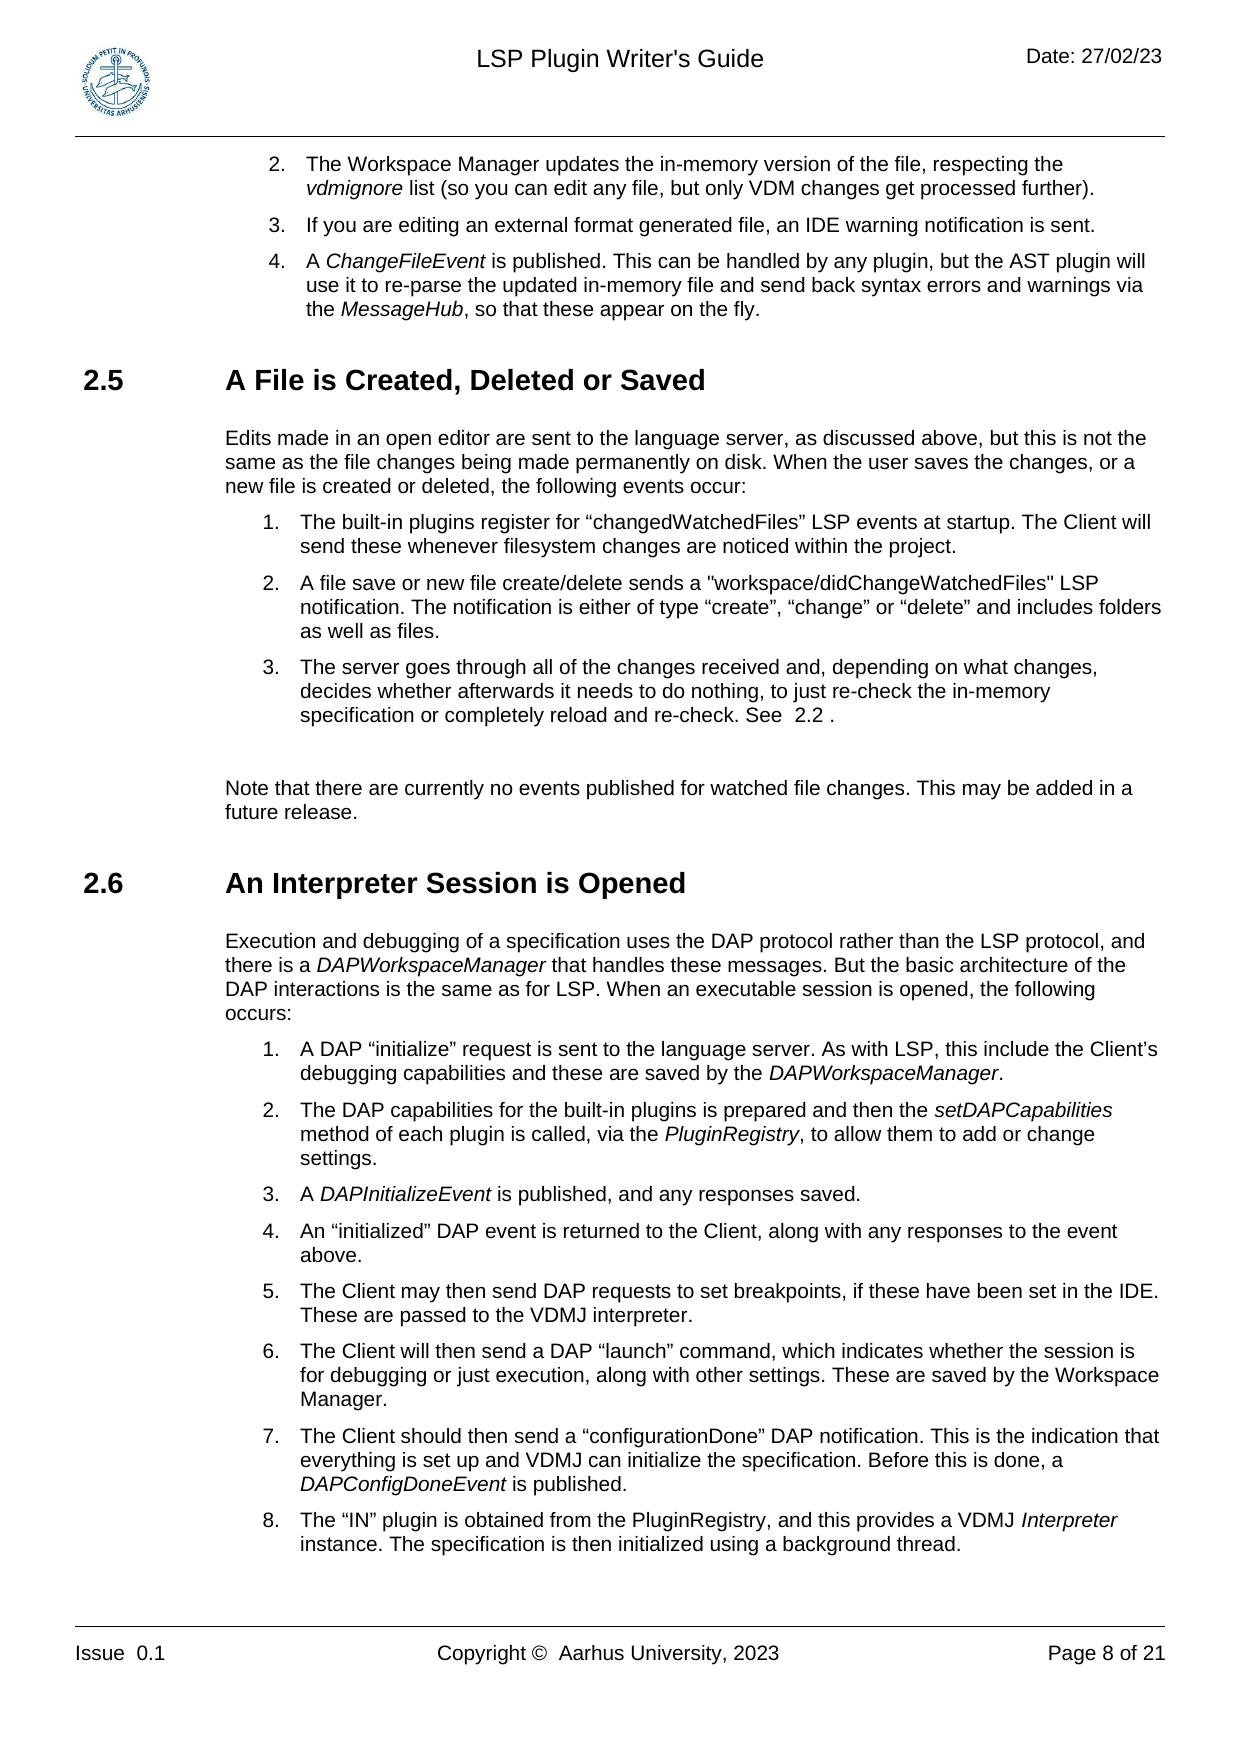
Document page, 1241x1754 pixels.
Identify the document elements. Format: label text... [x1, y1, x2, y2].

list The “IN” plugin is obtained from the PluginRegistry, and this provides a VDMJ Interpreter instance. The specification is then initialized using a background thread. [262, 1508, 1165, 1556]
list An “initialized” DAP event is returned to the Client, along with any responses to the event above. [262, 1219, 1165, 1267]
list The Client may then send DAP requests to set breakpoints, if these have been set in the IDE. These are passed to the VDMJ interpreter. [262, 1279, 1165, 1327]
list The Client should then send a “configurationDone” DAP notification. This is the indication that everything is set up and VDMJ can initialize the specification. Before this is done, a DAPConfigDoneEvent is published. [262, 1424, 1165, 1496]
list The Workspace Manager updates the in-memory version of the file, respecting the vdmignore list (so you can edit any file, but only VDM changes get processed further). [268, 152, 1165, 200]
list A ChangeFileEvent is published. This can be handled by any plugin, but the AST plugin will use it to re-parse the updated in-memory file and send back syntax errors and warnings via the MessageHub, so that these appear on the fly. [268, 249, 1165, 321]
subtitle A File is Created, Deleted or Saved [75, 364, 1165, 396]
text Execution and debugging of a specification uses the DAP protocol rather than the LSP protocol, and there is a DAPWorkspaceManager that handles these messages. But the basic architecture of the DAP interactions is the same as for LSP. When an executable session is opened, the following occurs: [225, 929, 1165, 1025]
picture [78, 44, 153, 120]
list A DAP “initialize” request is sent to the language server. As with LSP, this include the Client’s debugging capabilities and these are saved by the DAPWorkspaceManager. [262, 1038, 1165, 1086]
subtitle An Interpreter Session is Opened [75, 867, 1165, 899]
list The built-in plugins register for “changedWatchedFiles” LSP events at startup. The Client will send these whenever filesystem changes are noticed within the project. [262, 511, 1165, 558]
list A DAPInitializeEvent is published, and any responses saved. [262, 1182, 1165, 1206]
text Note that there are currently no events published for watched file changes. This may be added in a future release. [225, 776, 1165, 824]
text Edits made in an open editor are sent to the language server, as discussed above, but this is not the same as the file changes being made permanently on disk. When the user saves the changes, or a new file is created or deleted, the following events occur: [225, 426, 1165, 498]
list The Client will then send a DAP “launch” command, which indicates whether the session is for debugging or just execution, along with other settings. These are saved by the Workspace Manager. [262, 1340, 1165, 1412]
list The server goes through all of the changes received and, depending on what changes, decides whether afterwards it needs to do nothing, to just re-check the in-memory specification or completely reload and re-check. See 2.2 . [262, 655, 1165, 727]
list A file save or new file create/delete sends a "workspace/didChangeWatchedFiles" LSP notification. The notification is either of type “create”, “change” or “delete” and includes folders as well as files. [262, 571, 1165, 643]
list The DAP capabilities for the built-in plugins is prepared and then the setDAPCapabilities method of each plugin is called, via the PluginRegistry, to allow them to add or change settings. [262, 1098, 1165, 1170]
list If you are editing an external format generated file, an IDE warning notification is sent. [268, 213, 1165, 237]
